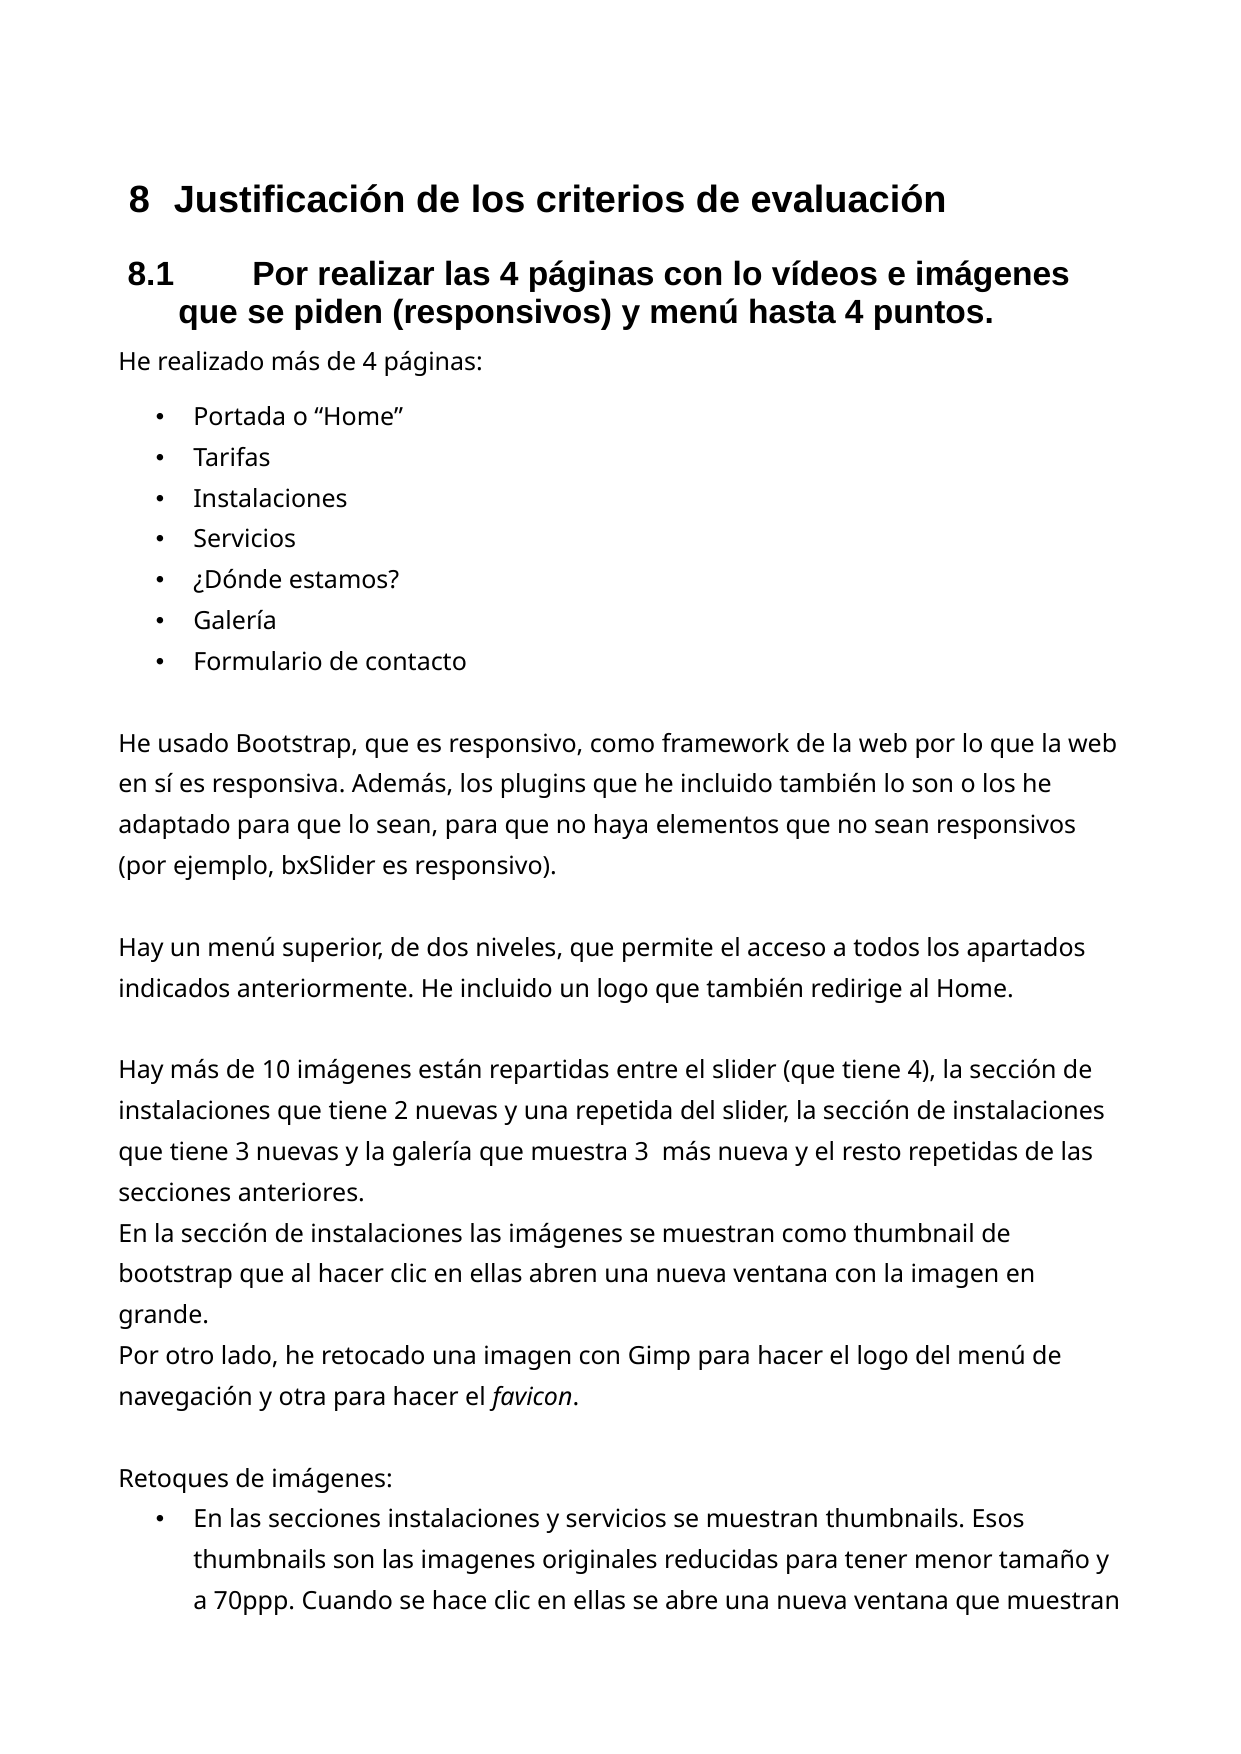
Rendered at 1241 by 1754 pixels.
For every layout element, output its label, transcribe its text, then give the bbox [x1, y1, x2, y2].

list Instalaciones [156, 480, 1122, 514]
text Hay un menú superior, de dos niveles, que permite el acceso a todos los apartados indicados anteriormente. He incluido un logo que también redirige al Home. [118, 929, 1122, 1004]
list Tarifas [156, 439, 1122, 473]
list ¿Dónde estamos? [156, 562, 1122, 596]
list Galería [156, 603, 1122, 637]
subtitle Por realizar las 4 páginas con lo vídeos e imágenes que se piden (responsivos) y menú hasta 4 puntos. [118, 253, 1122, 331]
text Hay más de 10 imágenes están repartidas entre el slider (que tiene 4), la sección de instalaciones que tiene 2 nuevas y una repetida del slider, la sección de instalaciones que tiene 3 nuevas y la galería que muestra 3 más nueva y el resto repetidas de las secciones anteriores. En la sección de instalaciones las imágenes se muestran como thumbnail de bootstrap que al hacer clic en ellas abren una nueva ventana con la imagen en grande. Por otro lado, he retocado una imagen con Gimp para hacer el logo del menú de navegación y otra para hacer el favicon. [118, 1052, 1122, 1413]
text He realizado más de 4 páginas: [118, 343, 1122, 377]
list Formulario de contacto [156, 643, 1122, 678]
subtitle Justificación de los criterios de evaluación [118, 176, 1122, 220]
text He usado Bootstrap, que es responsivo, como framework de la web por lo que la web en sí es responsiva. Además, los plugins que he incluido también lo son o los he adaptado para que lo sean, para que no haya elementos que no sean responsivos (por ejemplo, bxSlider es responsivo). [118, 725, 1122, 882]
list Portada o “Home” [156, 398, 1122, 433]
list Servicios [156, 521, 1122, 555]
text Retoques de imágenes: [118, 1460, 1122, 1494]
list En las secciones instalaciones y servicios se muestran thumbnails. Esos thumbnails son las imagenes originales reducidas para tener menor tamaño y a 70ppp. Cuando se hace clic en ellas se abre una nueva ventana que muestran [156, 1501, 1122, 1617]
